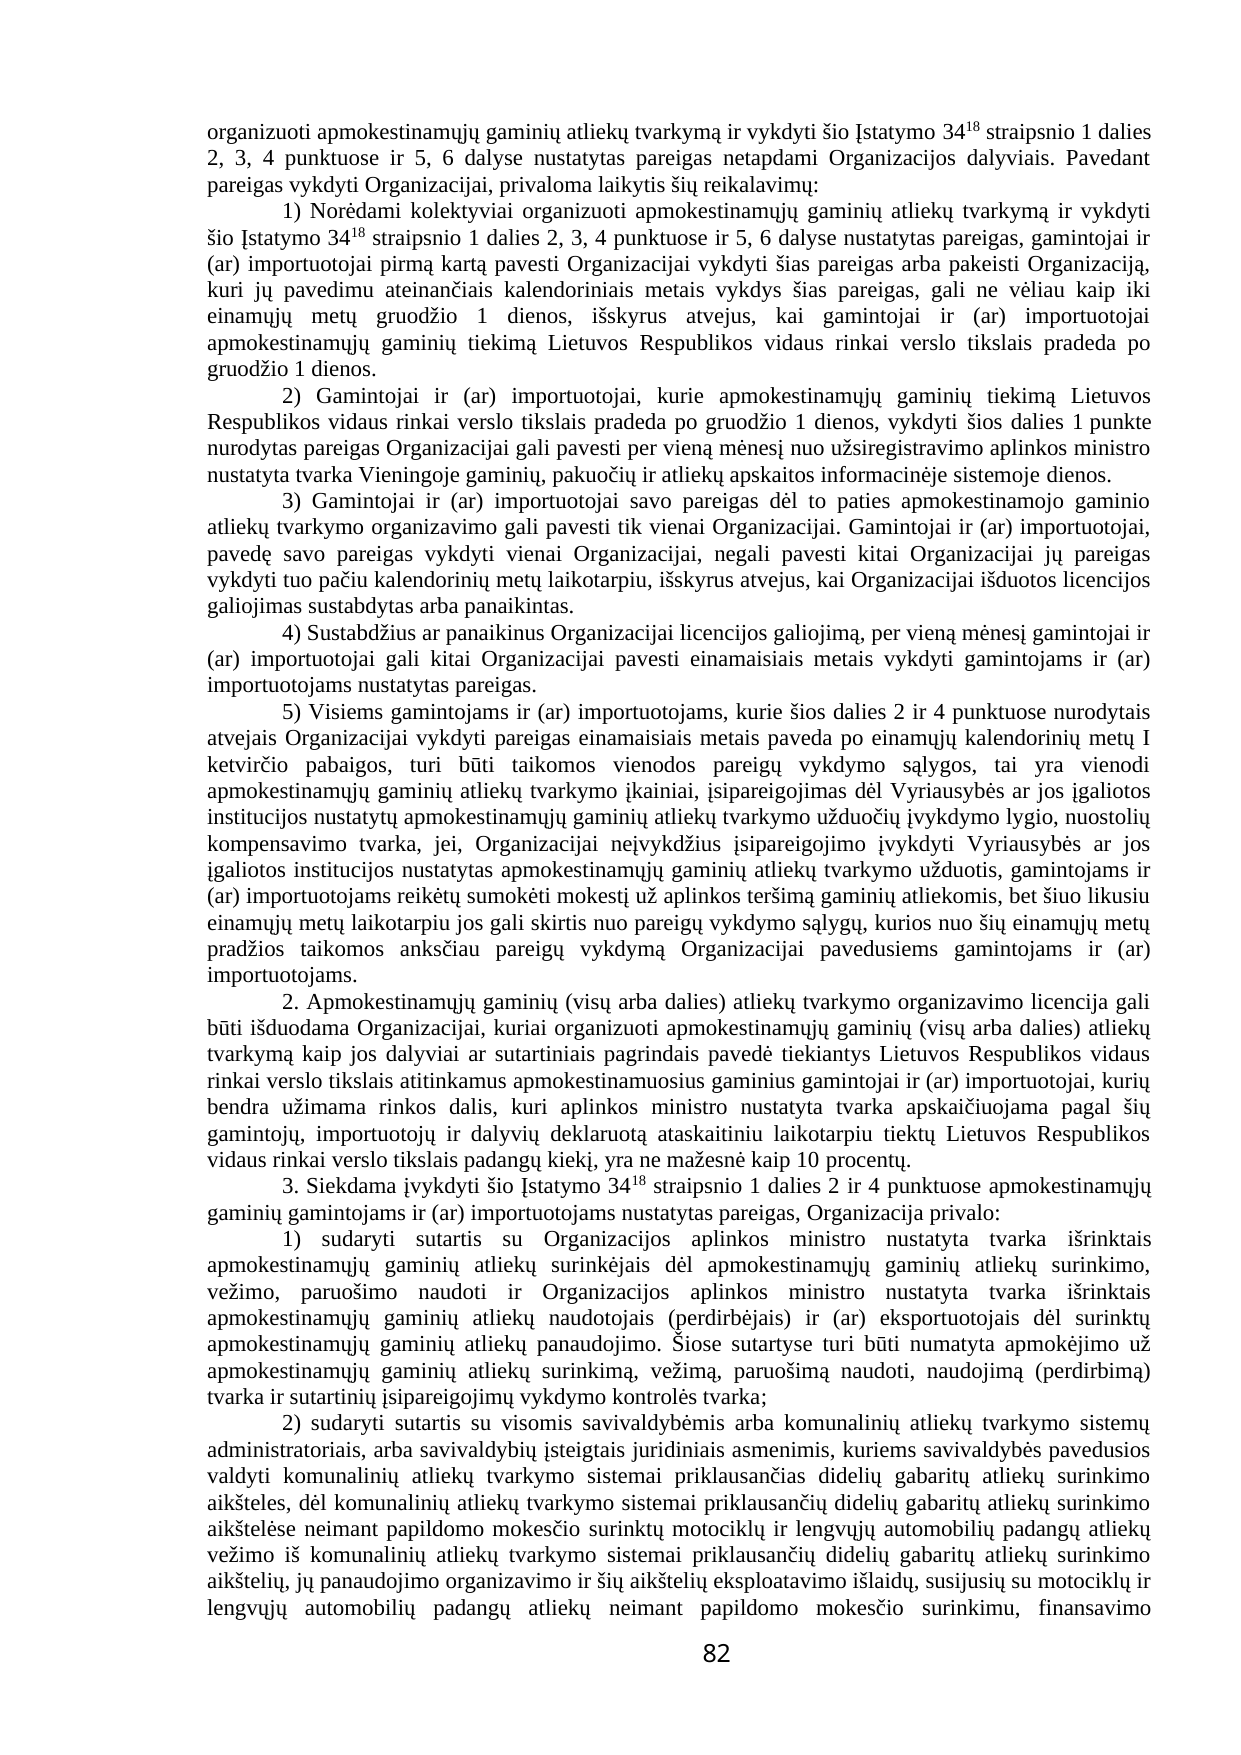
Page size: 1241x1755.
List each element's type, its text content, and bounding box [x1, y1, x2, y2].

text 5) Visiems gamintojams ir (ar) importuotojams, kurie šios dalies 2 ir 4 punktuose nurodytais atvejais Organizacijai vykdyti pareigas einamaisiais metais paveda po einamųjų kalendorinių metų I ketvirčio pabaigos, turi būti taikomos vienodos pareigų vykdymo sąlygos, tai yra vienodi apmokestinamųjų gaminių atliekų tvarkymo įkainiai, įsipareigojimas dėl Vyriausybės ar jos įgaliotos institucijos nustatytų apmokestinamųjų gaminių atliekų tvarkymo užduočių įvykdymo lygio, nuostolių kompensavimo tvarka, jei, Organizacijai neįvykdžius įsipareigojimo įvykdyti Vyriausybės ar jos įgaliotos institucijos nustatytas apmokestinamųjų gaminių atliekų tvarkymo užduotis, gamintojams ir (ar) importuotojams reikėtų sumokėti mokestį už aplinkos teršimą gaminių atliekomis, bet šiuo likusiu einamųjų metų laikotarpiu jos gali skirtis nuo pareigų vykdymo sąlygų, kurios nuo šių einamųjų metų pradžios taikomos anksčiau pareigų vykdymą Organizacijai pavedusiems gamintojams ir (ar) importuotojams. [207, 698, 1152, 988]
text 2. Apmokestinamųjų gaminių (visų arba dalies) atliekų tvarkymo organizavimo licencija gali būti išduodama Organizacijai, kuriai organizuoti apmokestinamųjų gaminių (visų arba dalies) atliekų tvarkymą kaip jos dalyviai ar sutartiniais pagrindais pavedė tiekiantys Lietuvos Respublikos vidaus rinkai verslo tikslais atitinkamus apmokestinamuosius gaminius gamintojai ir (ar) importuotojai, kurių bendra užimama rinkos dalis, kuri aplinkos ministro nustatyta tvarka apskaičiuojama pagal šių gamintojų, importuotojų ir dalyvių deklaruotą ataskaitiniu laikotarpiu tiektų Lietuvos Respublikos vidaus rinkai verslo tikslais padangų kiekį, yra ne mažesnė kaip 10 procentų. [207, 988, 1152, 1172]
text 3) Gamintojai ir (ar) importuotojai savo pareigas dėl to paties apmokestinamojo gaminio atliekų tvarkymo organizavimo gali pavesti tik vienai Organizacijai. Gamintojai ir (ar) importuotojai, pavedę savo pareigas vykdyti vienai Organizacijai, negali pavesti kitai Organizacijai jų pareigas vykdyti tuo pačiu kalendorinių metų laikotarpiu, išskyrus atvejus, kai Organizacijai išduotos licencijos galiojimas sustabdytas arba panaikintas. [207, 487, 1152, 619]
text 1) sudaryti sutartis su Organizacijos aplinkos ministro nustatyta tvarka išrinktais apmokestinamųjų gaminių atliekų surinkėjais dėl apmokestinamųjų gaminių atliekų surinkimo, vežimo, paruošimo naudoti ir Organizacijos aplinkos ministro nustatyta tvarka išrinktais apmokestinamųjų gaminių atliekų naudotojais (perdirbėjais) ir (ar) eksportuotojais dėl surinktų apmokestinamųjų gaminių atliekų panaudojimo. Šiose sutartyse turi būti numatyta apmokėjimo už apmokestinamųjų gaminių atliekų surinkimą, vežimą, paruošimą naudoti, naudojimą (perdirbimą) tvarka ir sutartinių įsipareigojimų vykdymo kontrolės tvarka; [207, 1225, 1152, 1409]
text 4) Sustabdžius ar panaikinus Organizacijai licencijos galiojimą, per vieną mėnesį gamintojai ir (ar) importuotojai gali kitai Organizacijai pavesti einamaisiais metais vykdyti gamintojams ir (ar) importuotojams nustatytas pareigas. [207, 619, 1152, 698]
text 3. Siekdama įvykdyti šio Įstatymo 3418 straipsnio 1 dalies 2 ir 4 punktuose apmokestinamųjų gaminių gamintojams ir (ar) importuotojams nustatytas pareigas, Organizacija privalo: [207, 1172, 1152, 1225]
text organizuoti apmokestinamųjų gaminių atliekų tvarkymą ir vykdyti šio Įstatymo 3418 straipsnio 1 dalies 2, 3, 4 punktuose ir 5, 6 dalyse nustatytas pareigas netapdami Organizacijos dalyviais. Pavedant pareigas vykdyti Organizacijai, privaloma laikytis šių reikalavimų: [207, 118, 1152, 197]
text 2) Gamintojai ir (ar) importuotojai, kurie apmokestinamųjų gaminių tiekimą Lietuvos Respublikos vidaus rinkai verslo tikslais pradeda po gruodžio 1 dienos, vykdyti šios dalies 1 punkte nurodytas pareigas Organizacijai gali pavesti per vieną mėnesį nuo užsiregistravimo aplinkos ministro nustatyta tvarka Vieningoje gaminių, pakuočių ir atliekų apskaitos informacinėje sistemoje dienos. [207, 382, 1152, 487]
text 2) sudaryti sutartis su visomis savivaldybėmis arba komunalinių atliekų tvarkymo sistemų administratoriais, arba savivaldybių įsteigtais juridiniais asmenimis, kuriems savivaldybės pavedusios valdyti komunalinių atliekų tvarkymo sistemai priklausančias didelių gabaritų atliekų surinkimo aikšteles, dėl komunalinių atliekų tvarkymo sistemai priklausančių didelių gabaritų atliekų surinkimo aikštelėse neimant papildomo mokesčio surinktų motociklų ir lengvųjų automobilių padangų atliekų vežimo iš komunalinių atliekų tvarkymo sistemai priklausančių didelių gabaritų atliekų surinkimo aikštelių, jų panaudojimo organizavimo ir šių aikštelių eksploatavimo išlaidų, susijusių su motociklų ir lengvųjų automobilių padangų atliekų neimant papildomo mokesčio surinkimu, finansavimo [207, 1409, 1152, 1620]
text 1) Norėdami kolektyviai organizuoti apmokestinamųjų gaminių atliekų tvarkymą ir vykdyti šio Įstatymo 3418 straipsnio 1 dalies 2, 3, 4 punktuose ir 5, 6 dalyse nustatytas pareigas, gamintojai ir (ar) importuotojai pirmą kartą pavesti Organizacijai vykdyti šias pareigas arba pakeisti Organizaciją, kuri jų pavedimu ateinančiais kalendoriniais metais vykdys šias pareigas, gali ne vėliau kaip iki einamųjų metų gruodžio 1 dienos, išskyrus atvejus, kai gamintojai ir (ar) importuotojai apmokestinamųjų gaminių tiekimą Lietuvos Respublikos vidaus rinkai verslo tikslais pradeda po gruodžio 1 dienos. [207, 197, 1152, 382]
